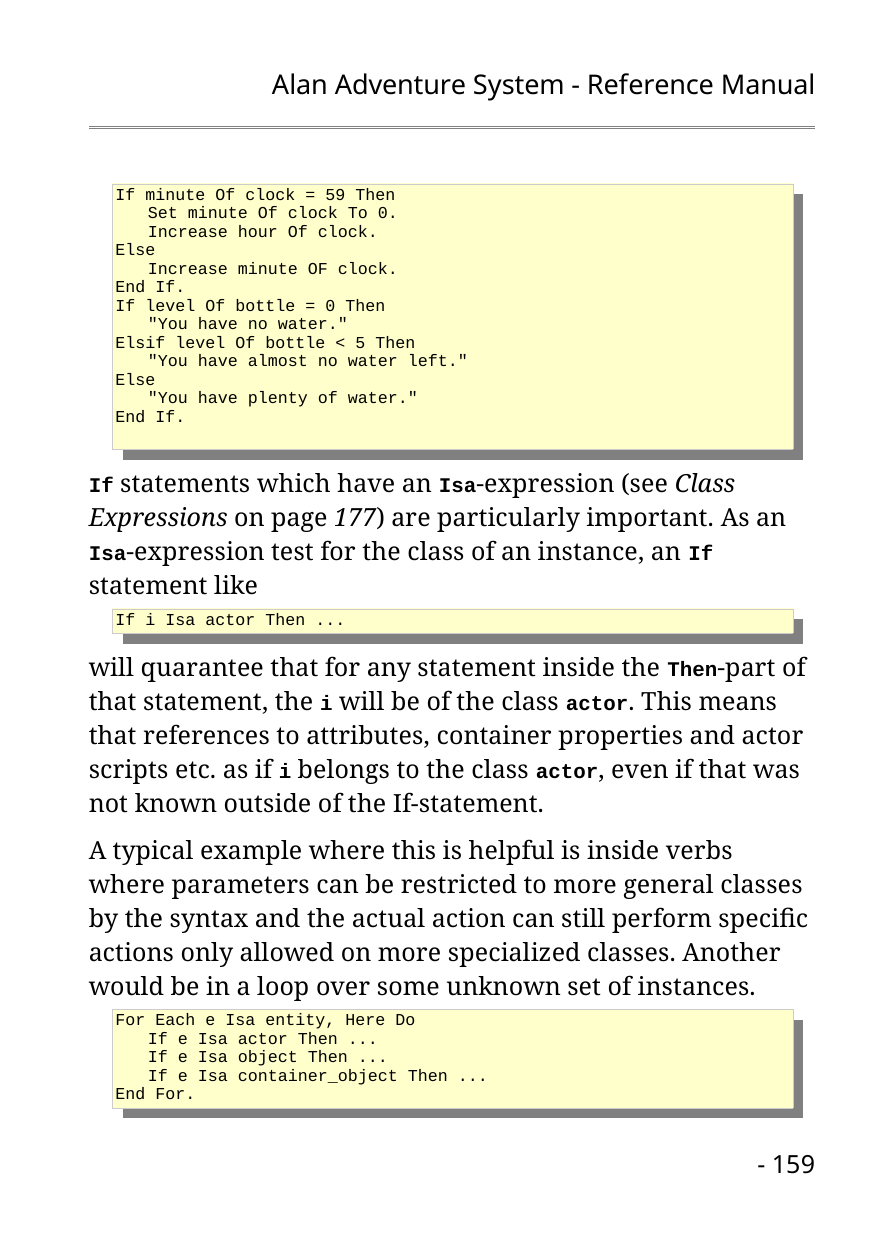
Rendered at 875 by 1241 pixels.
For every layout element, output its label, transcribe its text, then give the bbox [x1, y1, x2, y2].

text End For. [113, 1083, 793, 1108]
text If minute Of clock = 59 Then Set minute Of clock To 0. Increase hour Of clock. Else Increase minute OF clock. End If. [113, 185, 793, 295]
text If e Isa container_object Then ... [113, 1065, 793, 1083]
text For Each e Isa entity, Here Do [113, 1010, 793, 1028]
text If e Isa object Then ... [113, 1046, 793, 1065]
text If i Isa actor Then ... [113, 610, 793, 633]
text If e Isa actor Then ... [113, 1028, 793, 1046]
text A typical example where this is helpful is inside verbs where parameters can be restricted to more general classes by the syntax and the actual action can still perform specific actions only allowed on more specialized classes. Another would be in a loop over some unknown set of instances. [88, 833, 815, 1003]
text If statements which have an Isa-expression (see Class Expressions on page 143) are particularly important. As an Isa-expression test for the class of an instance, an If statement like [88, 466, 815, 602]
text If level Of bottle = 0 Then "You have no water." Elsif level Of bottle < 5 Then "You have almost no water left." Else "You have plenty of water." End If. [113, 295, 793, 424]
text will quarantee that for any statement inside the Then-part of that statement, the i will be of the class actor. This means that references to attributes, container properties and actor scripts etc. as if i belongs to the class actor, even if that was not known outside of the If-statement. [88, 650, 815, 820]
